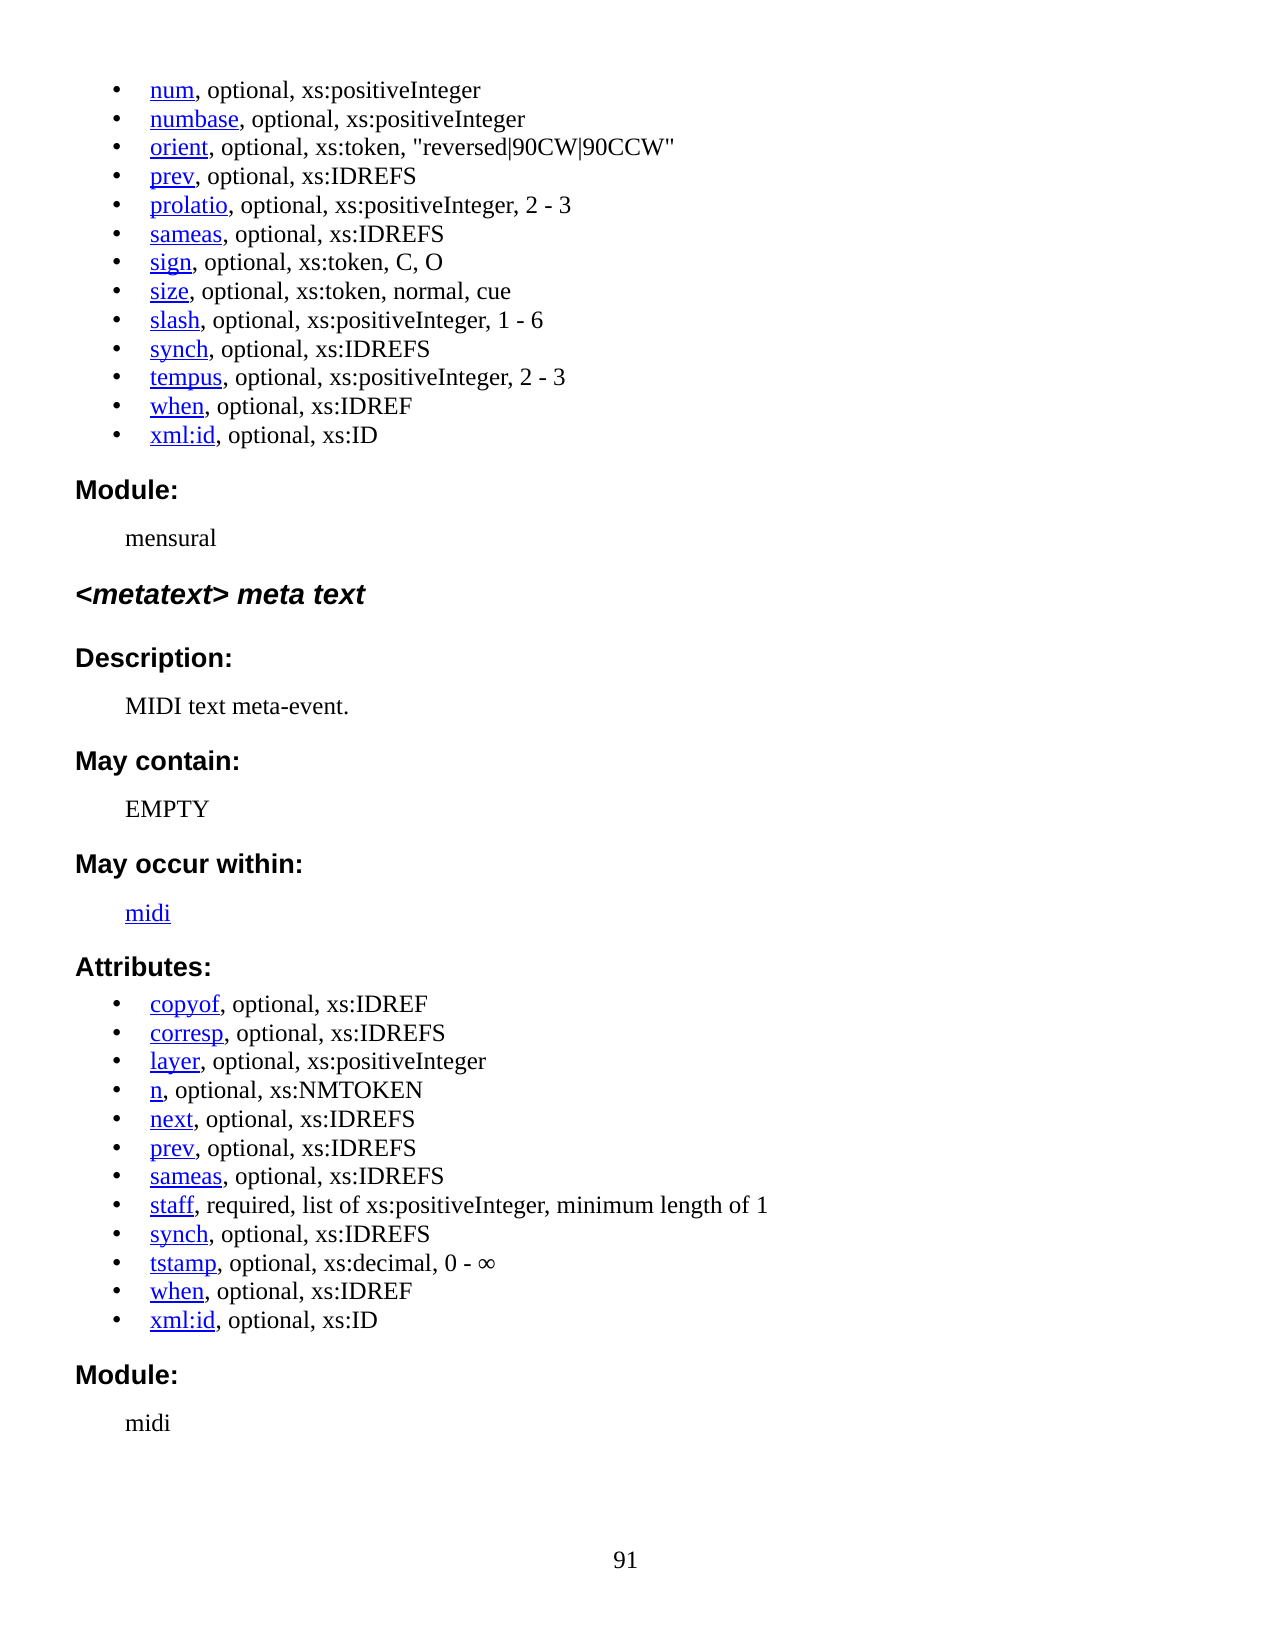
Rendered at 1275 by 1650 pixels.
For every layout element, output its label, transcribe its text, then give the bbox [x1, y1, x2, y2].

list next, optional, xs:IDREFS [112, 1104, 1200, 1133]
list size, optional, xs:token, normal, cue [112, 276, 1200, 305]
list sameas, optional, xs:IDREFS [112, 1161, 1200, 1190]
list sign, optional, xs:token, C, O [112, 247, 1200, 276]
subtitle Attributes: [75, 951, 1200, 983]
list xml:id, optional, xs:ID [112, 1305, 1200, 1334]
list slash, optional, xs:positiveInteger, 1 - 6 [112, 305, 1200, 334]
list when, optional, xs:IDREF [112, 391, 1200, 420]
text mensural [75, 523, 1200, 552]
list n, optional, xs:NMTOKEN [112, 1075, 1200, 1104]
subtitle May occur within: [75, 848, 1200, 879]
subtitle May contain: [75, 745, 1200, 776]
list prev, optional, xs:IDREFS [112, 161, 1200, 190]
list xml:id, optional, xs:ID [112, 420, 1200, 449]
text midi [75, 1408, 1200, 1437]
text midi [75, 898, 1200, 926]
list tempus, optional, xs:positiveInteger, 2 - 3 [112, 362, 1200, 391]
text EMPTY [75, 794, 1200, 823]
subtitle <metatext> meta text [75, 577, 1200, 611]
subtitle Module: [75, 1359, 1200, 1390]
list orient, optional, xs:token, "reversed|90CW|90CCW" [112, 132, 1200, 161]
list prev, optional, xs:IDREFS [112, 1133, 1200, 1161]
subtitle Module: [75, 474, 1200, 505]
list num, optional, xs:positiveInteger [112, 75, 1200, 104]
list copyof, optional, xs:IDREF [112, 989, 1200, 1018]
subtitle Description: [75, 642, 1200, 673]
list layer, optional, xs:positiveInteger [112, 1046, 1200, 1075]
list when, optional, xs:IDREF [112, 1276, 1200, 1305]
list numbase, optional, xs:positiveInteger [112, 104, 1200, 132]
list staff, required, list of xs:positiveInteger, minimum length of 1 [112, 1190, 1200, 1219]
text MIDI text meta-event. [75, 691, 1200, 720]
list prolatio, optional, xs:positiveInteger, 2 - 3 [112, 190, 1200, 219]
list synch, optional, xs:IDREFS [112, 334, 1200, 362]
list synch, optional, xs:IDREFS [112, 1219, 1200, 1248]
list corresp, optional, xs:IDREFS [112, 1018, 1200, 1046]
list sameas, optional, xs:IDREFS [112, 219, 1200, 247]
list tstamp, optional, xs:decimal, 0 - ∞ [112, 1248, 1200, 1276]
